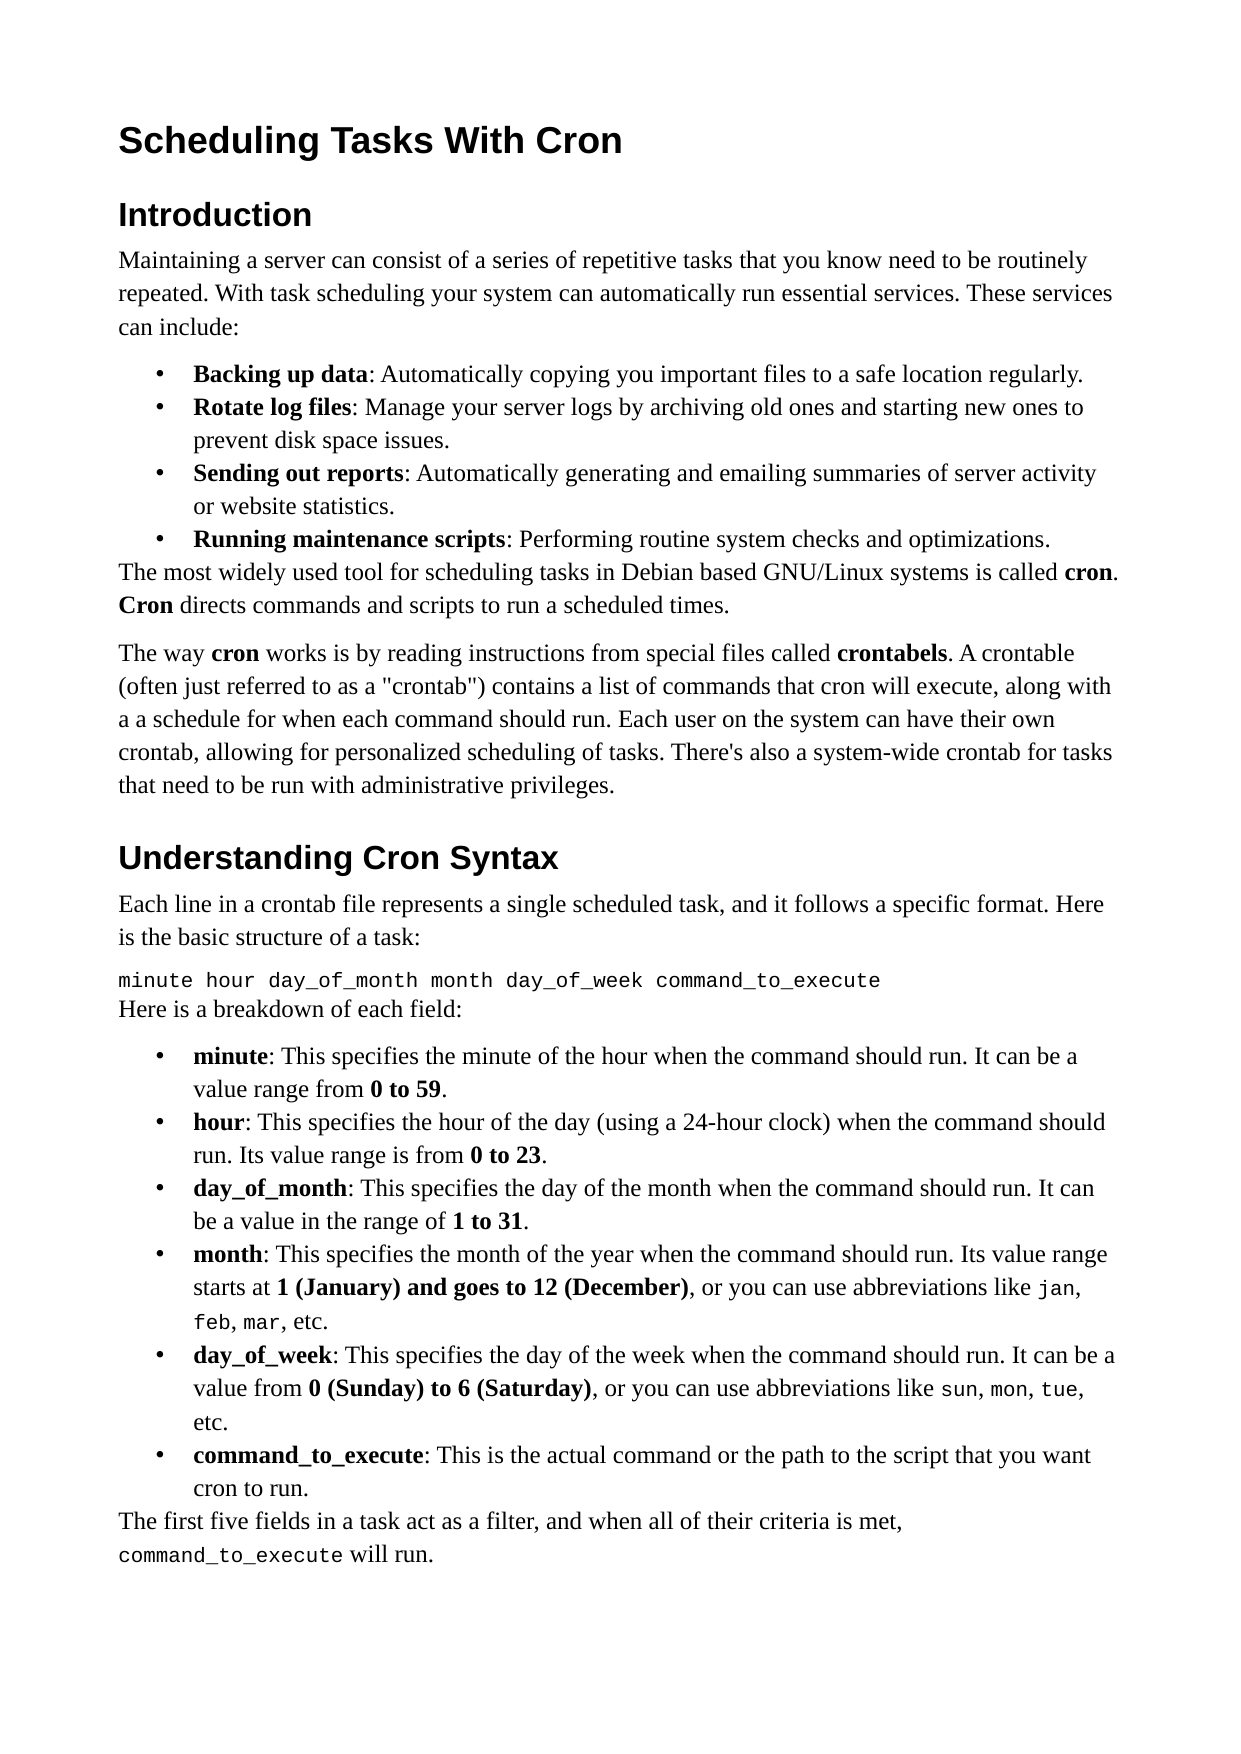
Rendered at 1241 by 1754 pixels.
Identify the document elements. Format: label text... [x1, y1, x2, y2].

list Sending out reports: Automatically generating and emailing summaries of server activity or website statistics. [156, 458, 1122, 520]
list minute: This specifies the minute of the hour when the command should run. It can be a value range from 0 to 59. [156, 1041, 1122, 1103]
text Here is a breakdown of each field: [118, 994, 1122, 1022]
list Rotate log files: Manage your server logs by archiving old ones and starting new ones to prevent disk space issues. [156, 392, 1122, 454]
list command_to_execute: This is the actual command or the path to the script that you want cron to run. [156, 1440, 1122, 1502]
list day_of_week: This specifies the day of the week when the command should run. It can be a value from 0 (Sunday) to 6 (Saturday), or you can use abbreviations like sun, mon, tue, etc. [156, 1340, 1122, 1436]
list Running maintenance scripts: Performing routine system checks and optimizations. [156, 524, 1122, 553]
subtitle Scheduling Tasks With Cron [118, 118, 1122, 161]
list day_of_month: This specifies the day of the month when the command should run. It can be a value in the range of 1 to 31. [156, 1173, 1122, 1235]
list month: This specifies the month of the year when the command should run. Its value range starts at 1 (January) and goes to 12 (December), or you can use abbreviations like jan, feb, mar, etc. [156, 1239, 1122, 1336]
text The first five fields in a task act as a filter, and when all of their criteria is met, command_to_execute will run. [118, 1506, 1122, 1569]
text The way cron works is by reading instructions from special files called crontabels. A crontable (often just referred to as a "crontab") contains a list of commands that cron will execute, along with a a schedule for when each command should run. Each user on the system can have their own crontab, allowing for personalized scheduling of tasks. There's also a system-wide crontab for tasks that need to be run with administrative privileges. [118, 638, 1122, 799]
text The most widely used tool for scheduling tasks in Debian based GNU/Linux systems is called cron. Cron directs commands and scripts to run a scheduled times. [118, 557, 1122, 619]
subtitle Introduction [118, 194, 1122, 233]
text Maintaining a server can consist of a series of repetitive tasks that you know need to be routinely repeated. With task scheduling your system can automatically run essential services. These services can include: [118, 246, 1122, 340]
subtitle Understanding Cron Syntax [118, 838, 1122, 877]
text minute hour day_of_month month day_of_week command_to_execute [118, 970, 1122, 994]
list hour: This specifies the hour of the day (using a 24-hour clock) when the command should run. Its value range is from 0 to 23. [156, 1107, 1122, 1169]
list Backing up data: Automatically copying you important files to a safe location regularly. [156, 359, 1122, 388]
text Each line in a crontab file represents a single scheduled task, and it follows a specific format. Here is the basic structure of a task: [118, 889, 1122, 951]
